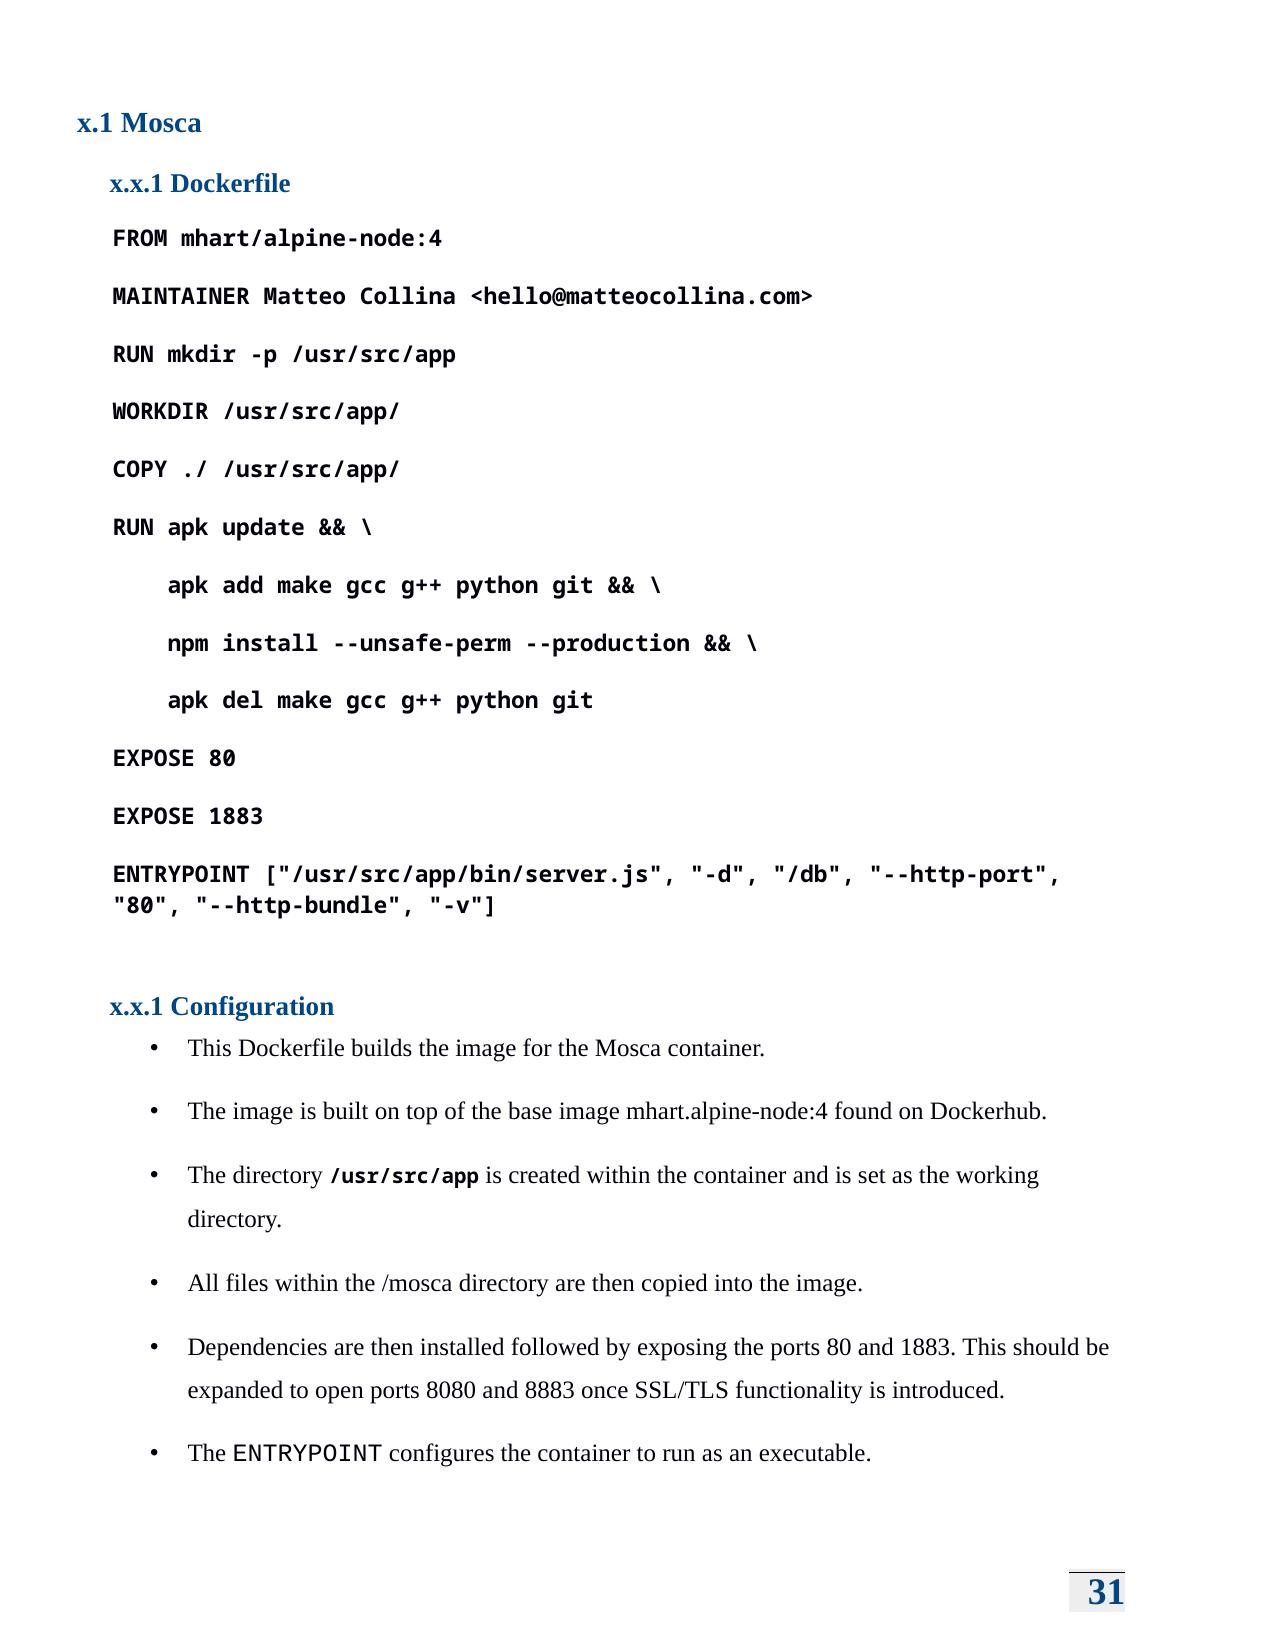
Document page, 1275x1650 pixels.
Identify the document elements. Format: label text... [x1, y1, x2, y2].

text npm install --unsafe-perm --production && \ [112, 627, 1125, 658]
list Dependencies are then installed followed by exposing the ports 80 and 1883. This should be expanded to open ports 8080 and 8883 once SSL/TLS functionality is introduced. [150, 1332, 1125, 1403]
list The directory /usr/src/app is created within the container and is set as the working directory. [150, 1160, 1125, 1233]
text apk add make gcc g++ python git && \ [112, 569, 1125, 600]
text FROM mhart/alpine-node:4 [112, 222, 1125, 253]
subtitle x.1 Mosca [74, 105, 1125, 138]
list All files within the /mosca directory are then copied into the image. [150, 1268, 1125, 1297]
text EXPOSE 1883 [112, 800, 1125, 831]
text COPY ./ /usr/src/app/ [112, 453, 1125, 484]
text EXPOSE 80 [112, 742, 1125, 773]
text RUN apk update && \ [112, 511, 1125, 542]
subtitle x.x.1 Dockerfile [109, 167, 1125, 198]
text WORKDIR /usr/src/app/ [112, 395, 1125, 427]
text MAINTAINER Matteo Collina <hello@matteocollina.com> [112, 280, 1125, 311]
text ENTRYPOINT ["/usr/src/app/bin/server.js", "-d", "/db", "--http-port", "80", "--http-bundle", "-v"] [112, 858, 1125, 920]
text apk del make gcc g++ python git [112, 684, 1125, 716]
subtitle x.x.1 Configuration [109, 990, 1125, 1021]
text RUN mkdir -p /usr/src/app [112, 337, 1125, 369]
list This Dockerfile builds the image for the Mosca container. [150, 1033, 1125, 1061]
list The ENTRYPOINT configures the container to run as an executable. [150, 1438, 1125, 1469]
list The image is built on top of the base image mhart.alpine-node:4 found on Dockerhub. [150, 1096, 1125, 1125]
